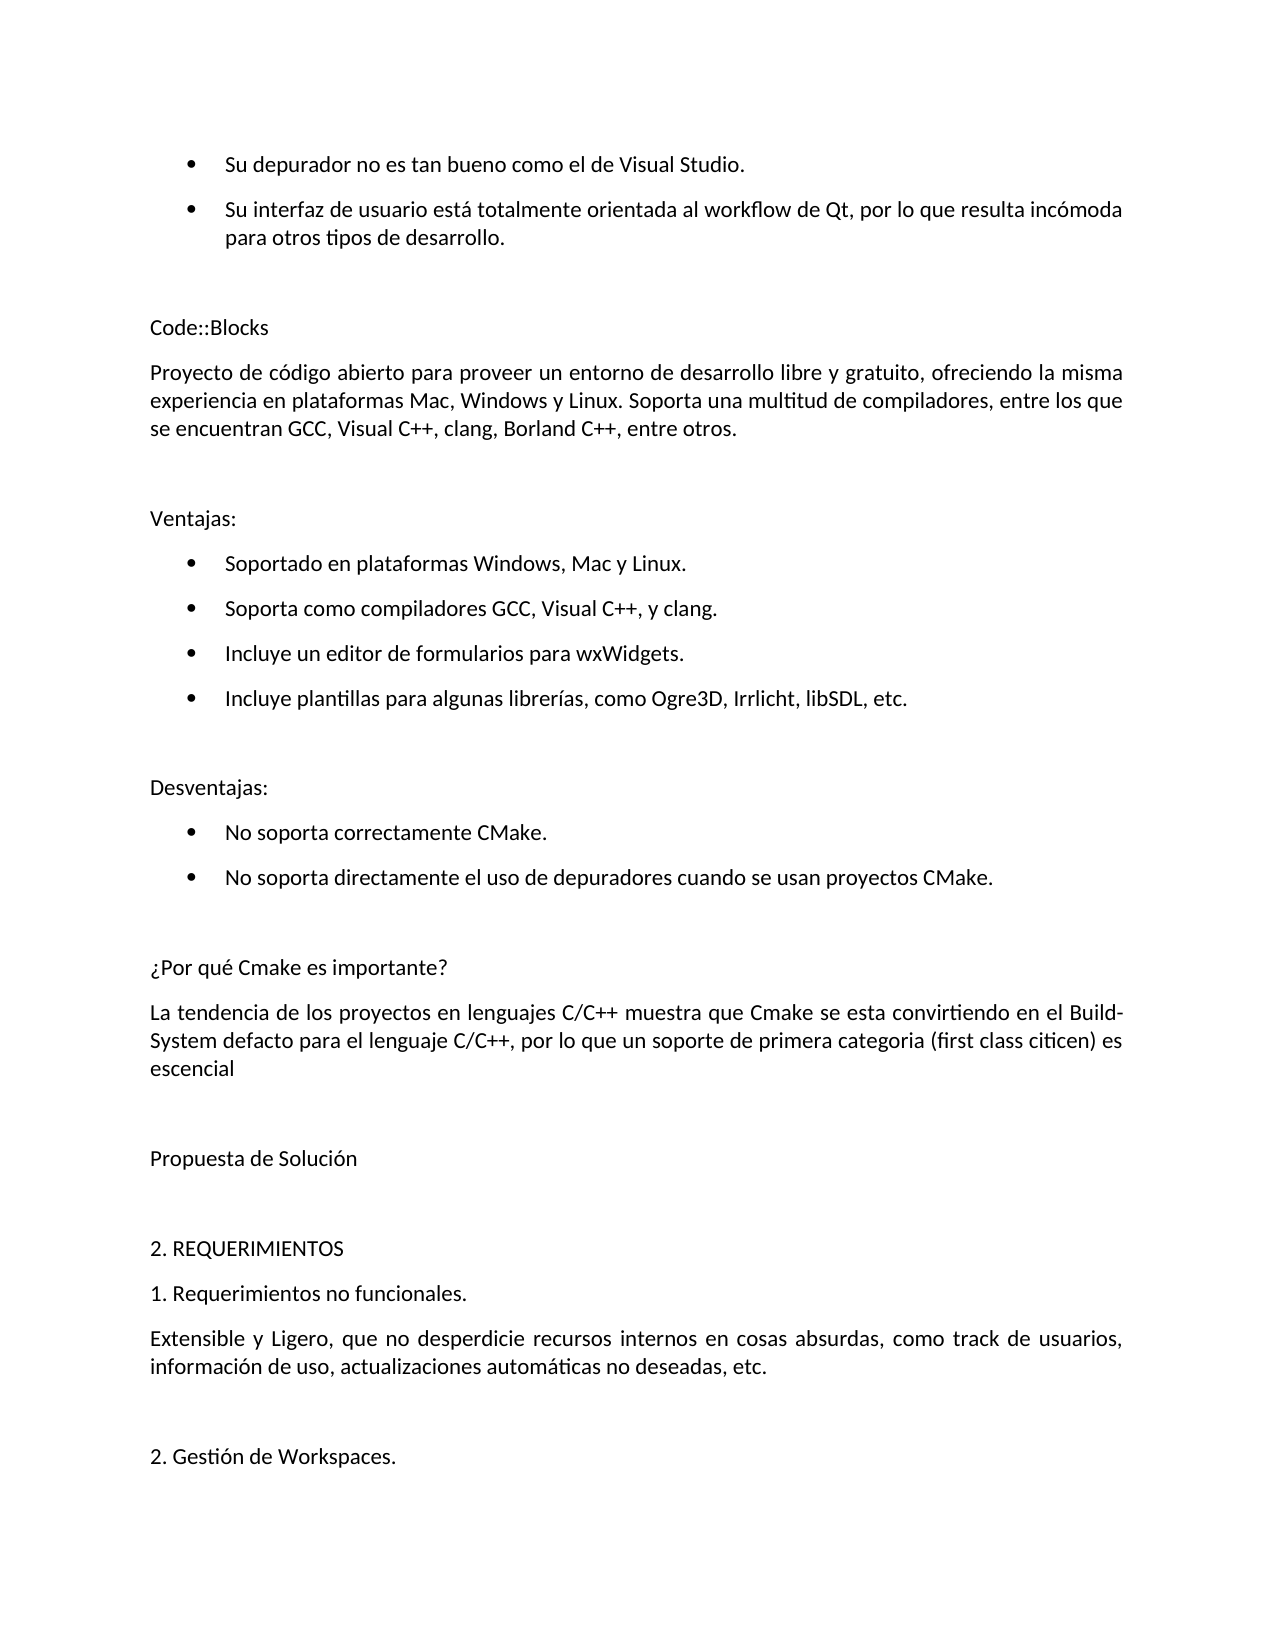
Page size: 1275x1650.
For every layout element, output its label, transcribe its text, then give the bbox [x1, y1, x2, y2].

list Incluye plantillas para algunas librerías, como Ogre3D, Irrlicht, libSDL, etc. [187, 684, 1125, 712]
text ¿Por qué Cmake es importante? [150, 953, 1125, 981]
list Soporta como compiladores GCC, Visual C++, y clang. [187, 594, 1125, 622]
text Proyecto de código abierto para proveer un entorno de desarrollo libre y gratuito, ofreciendo la misma experiencia en plataformas Mac, Windows y Linux. Soporta una multitud de compiladores, entre los que se encuentran GCC, Visual C++, clang, Borland C++, entre otros. [150, 358, 1125, 442]
list No soporta directamente el uso de depuradores cuando se usan proyectos CMake. [187, 863, 1125, 891]
list Soportado en plataformas Windows, Mac y Linux. [187, 549, 1125, 577]
text Extensible y Ligero, que no desperdicie recursos internos en cosas absurdas, como track de usuarios, información de uso, actualizaciones automáticas no deseadas, etc. [150, 1324, 1125, 1380]
text 1. Requerimientos no funcionales. [150, 1279, 1125, 1307]
text Desventajas: [150, 773, 1125, 801]
list Incluye un editor de formularios para wxWidgets. [187, 639, 1125, 667]
text La tendencia de los proyectos en lenguajes C/C++ muestra que Cmake se esta convirtiendo en el Build-System defacto para el lenguaje C/C++, por lo que un soporte de primera categoria (first class citicen) es escencial [150, 998, 1125, 1082]
text Code::Blocks [150, 313, 1125, 341]
text Ventajas: [150, 504, 1125, 532]
text Propuesta de Solución [150, 1144, 1125, 1172]
list No soporta correctamente CMake. [187, 818, 1125, 846]
text 2. REQUERIMIENTOS [150, 1234, 1125, 1262]
text 2. Gestión de Workspaces. [150, 1442, 1125, 1470]
list Su depurador no es tan bueno como el de Visual Studio. [187, 150, 1125, 178]
list Su interfaz de usuario está totalmente orientada al workflow de Qt, por lo que resulta incómoda para otros tipos de desarrollo. [187, 195, 1125, 251]
